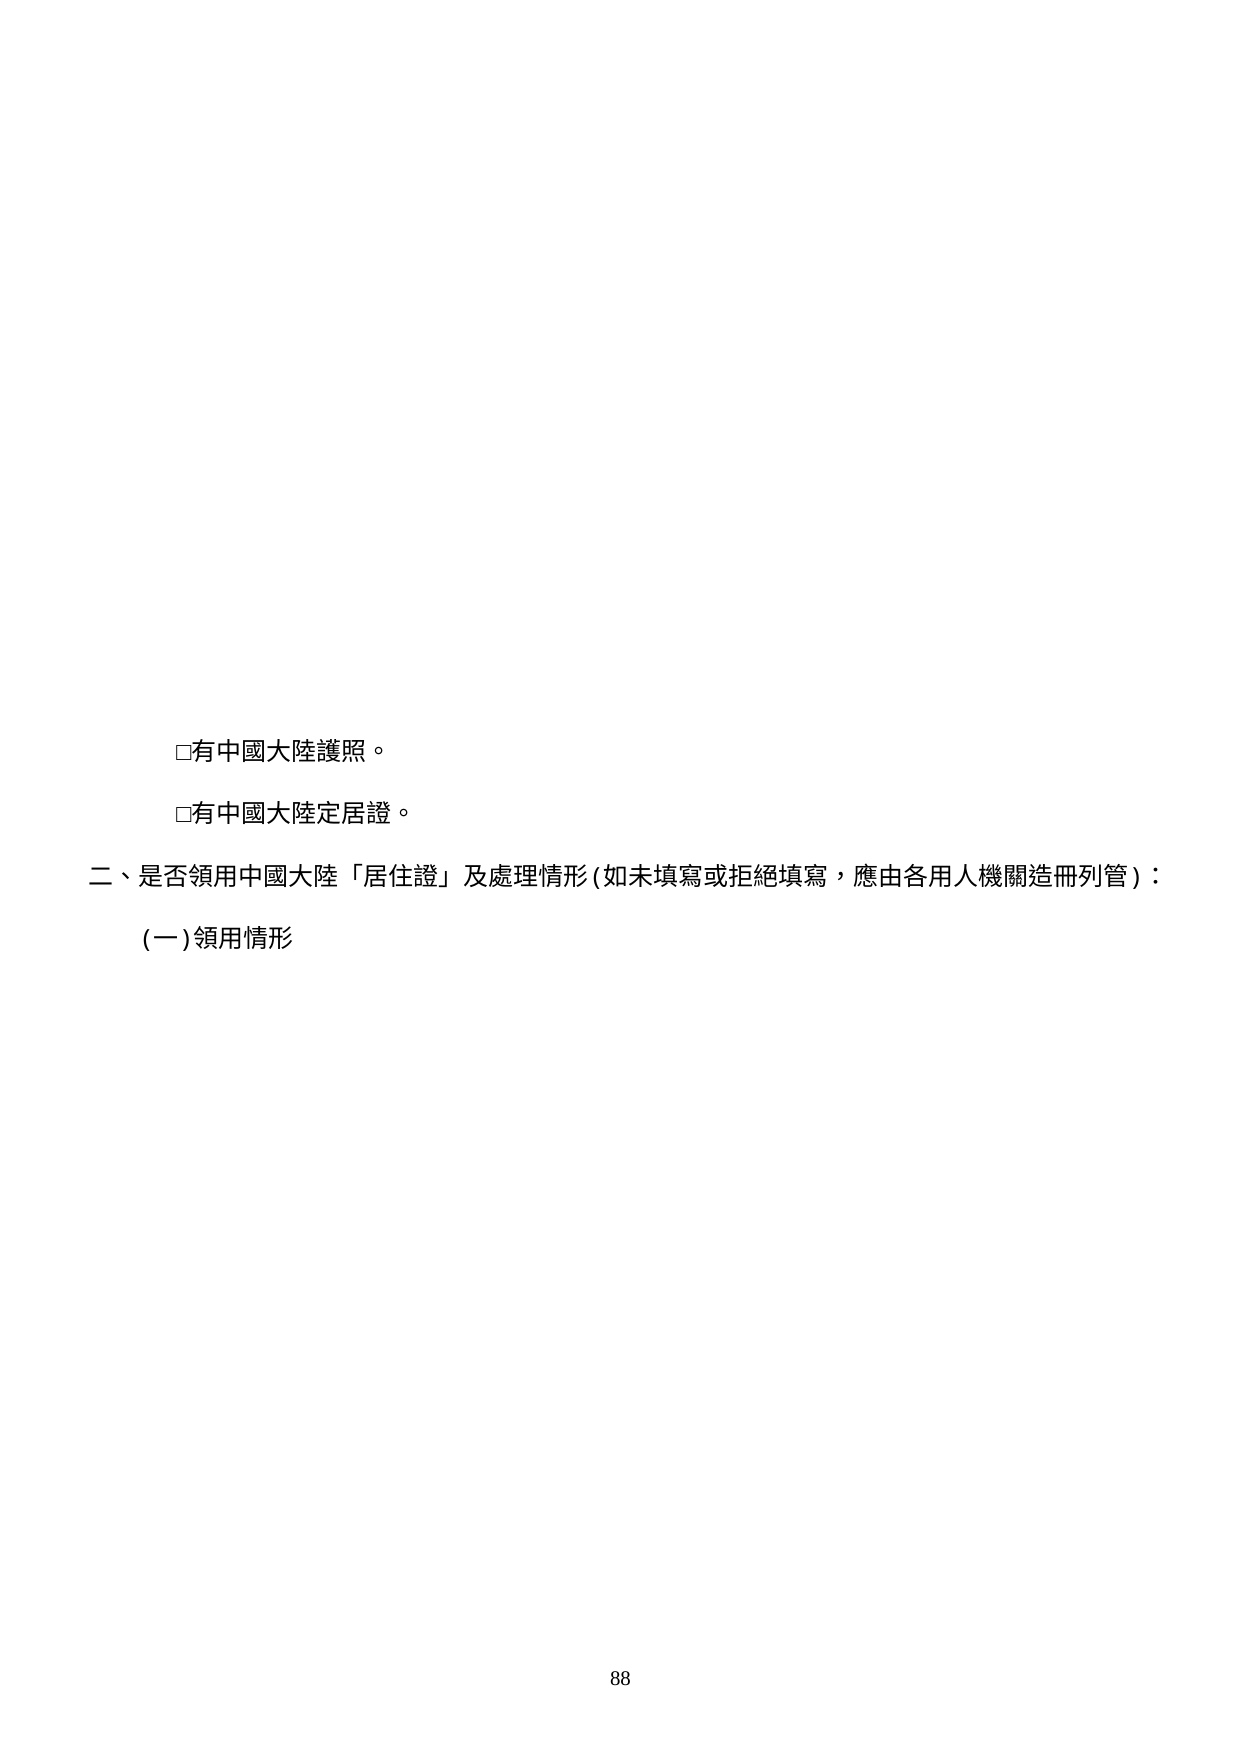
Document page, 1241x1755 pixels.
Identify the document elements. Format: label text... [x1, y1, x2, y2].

text □有中國大陸定居證。 [176, 770, 1152, 833]
text 二、是否領用中國大陸「居住證」及處理情形(如未填寫或拒絕填寫，應由各用人機關造冊列管)： [89, 833, 1152, 895]
text □有中國大陸護照。 [176, 708, 1152, 770]
text (一)領用情形 [139, 895, 1152, 958]
